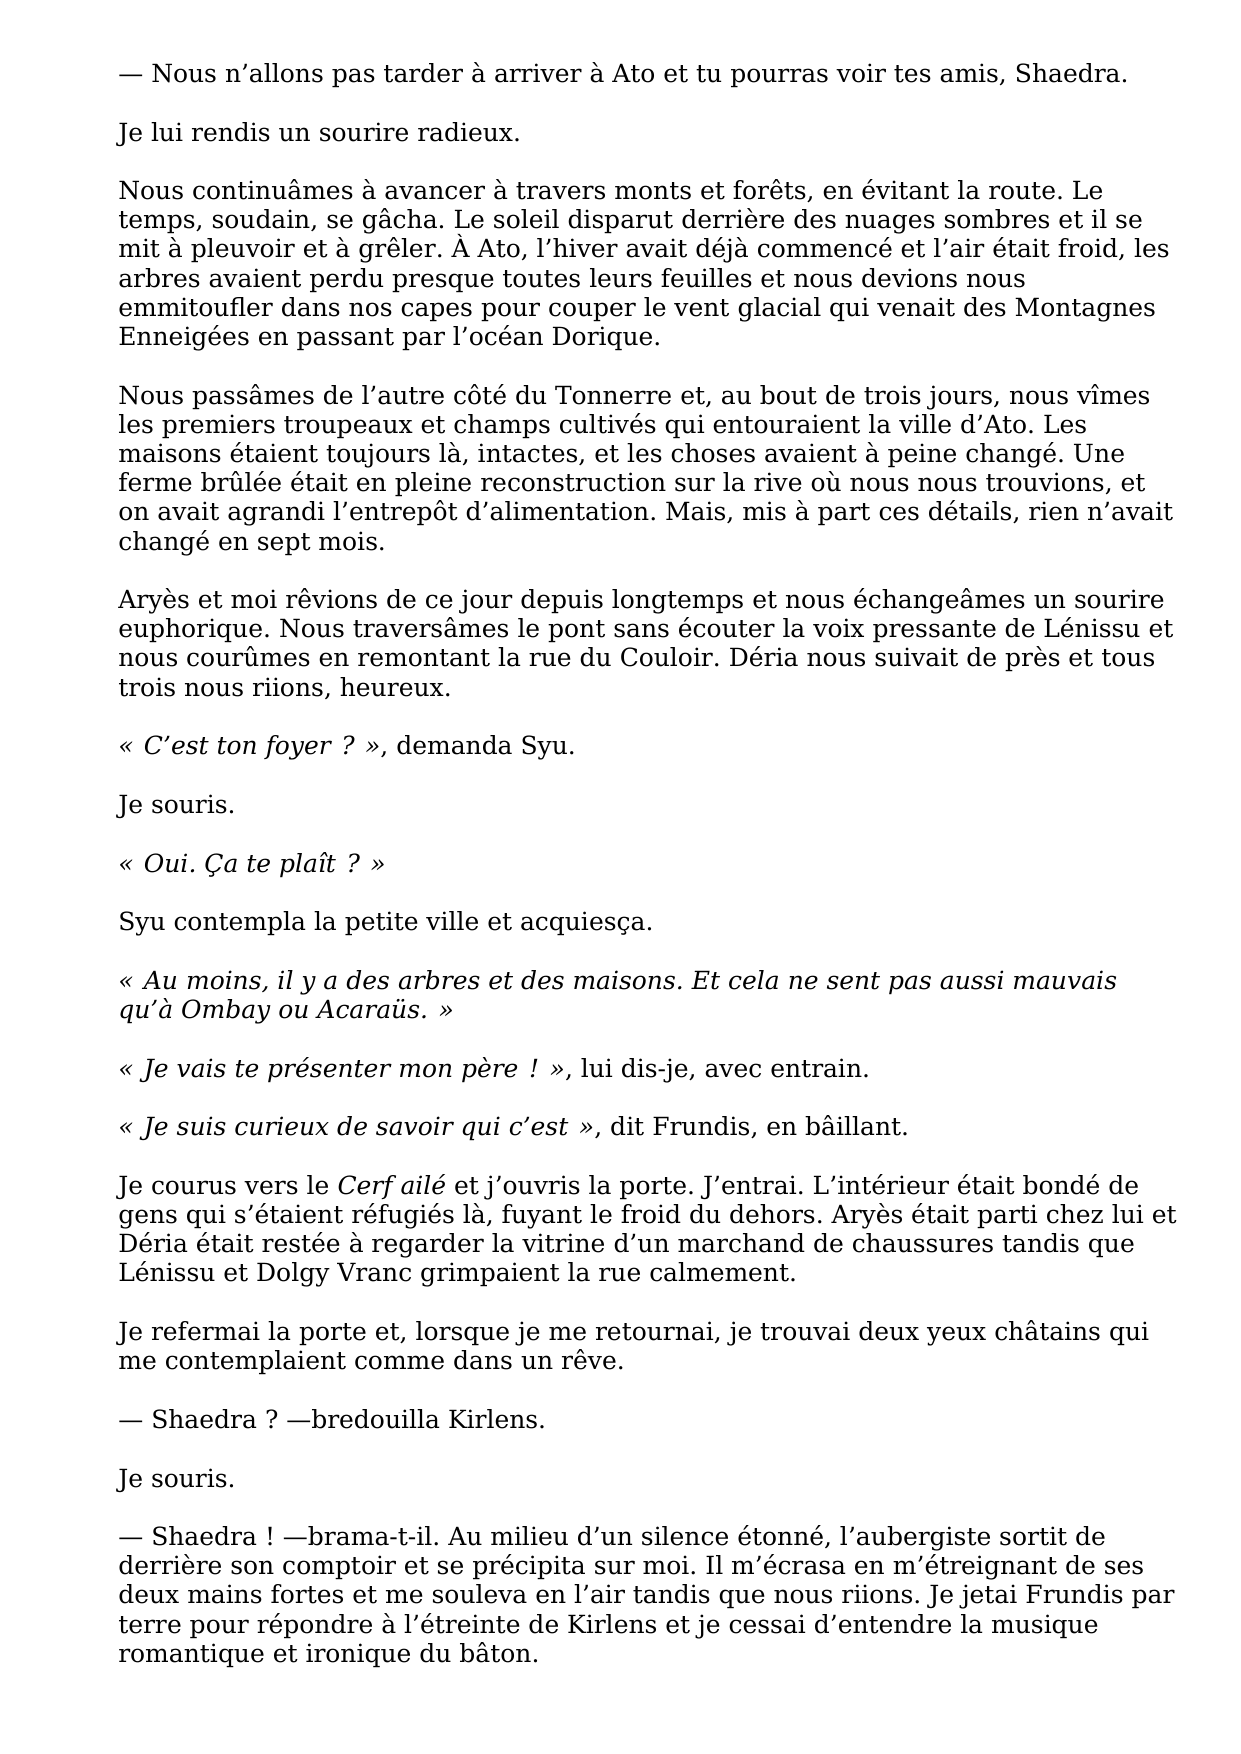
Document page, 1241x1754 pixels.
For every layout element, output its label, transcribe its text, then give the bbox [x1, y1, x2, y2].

text — Shaedra ! —brama-t-il. Au milieu d’un silence étonné, l’aubergiste sortit de derrière son comptoir et se précipita sur moi. Il m’écrasa en m’étreignant de ses deux mains fortes et me souleva en l’air tandis que nous riions. Je jetai Frundis par terre pour répondre à l’étreinte de Kirlens et je cessai d’entendre la musique romantique et ironique du bâton. [118, 1522, 1181, 1668]
text « Je suis curieux de savoir qui c’est », dit Frundis, en bâillant. [118, 1112, 1181, 1142]
text Je refermai la porte et, lorsque je me retournai, je trouvai deux yeux châtains qui me contemplaient comme dans un rêve. [118, 1317, 1181, 1376]
text « Oui. Ça te plaît ? » [118, 849, 1181, 878]
text Nous continuâmes à avancer à travers monts et forêts, en évitant la route. Le temps, soudain, se gâcha. Le soleil disparut derrière des nuages sombres et il se mit à pleuvoir et à grêler. À Ato, l’hiver avait déjà commencé et l’air était froid, les arbres avaient perdu presque toutes leurs feuilles et nous devions nous emmitoufler dans nos capes pour couper le vent glacial qui venait des Montagnes Enneigées en passant par l’océan Dorique. [118, 176, 1181, 351]
text — Nous n’allons pas tarder à arriver à Ato et tu pourras voir tes amis, Shaedra. [118, 59, 1181, 88]
text Je courus vers le Cerf ailé et j’ouvris la porte. J’entrai. L’intérieur était bondé de gens qui s’étaient réfugiés là, fuyant le froid du dehors. Aryès était parti chez lui et Déria était restée à regarder la vitrine d’un marchand de chaussures tandis que Lénissu et Dolgy Vranc grimpaient la rue calmement. [118, 1171, 1181, 1288]
text — Shaedra ? —bredouilla Kirlens. [118, 1405, 1181, 1434]
text Nous passâmes de l’autre côté du Tonnerre et, au bout de trois jours, nous vîmes les premiers troupeaux et champs cultivés qui entouraient la ville d’Ato. Les maisons étaient toujours là, intactes, et les choses avaient à peine changé. Une ferme brûlée était en pleine reconstruction sur la rive où nous nous trouvions, et on avait agrandi l’entrepôt d’alimentation. Mais, mis à part ces détails, rien n’avait changé en sept mois. [118, 381, 1181, 556]
text Aryès et moi rêvions de ce jour depuis longtemps et nous échangeâmes un sourire euphorique. Nous traversâmes le pont sans écouter la voix pressante de Lénissu et nous courûmes en remontant la rue du Couloir. Déria nous suivait de près et tous trois nous riions, heureux. [118, 585, 1181, 702]
text « C’est ton foyer ? », demanda Syu. [118, 731, 1181, 761]
text « Au moins, il y a des arbres et des maisons. Et cela ne sent pas aussi mauvais qu’à Ombay ou Acaraüs. » [118, 966, 1181, 1024]
text Je souris. [118, 1464, 1181, 1493]
text Je lui rendis un sourire radieux. [118, 118, 1181, 147]
text « Je vais te présenter mon père ! », lui dis-je, avec entrain. [118, 1054, 1181, 1083]
text Syu contempla la petite ville et acquiesça. [118, 907, 1181, 937]
text Je souris. [118, 790, 1181, 819]
